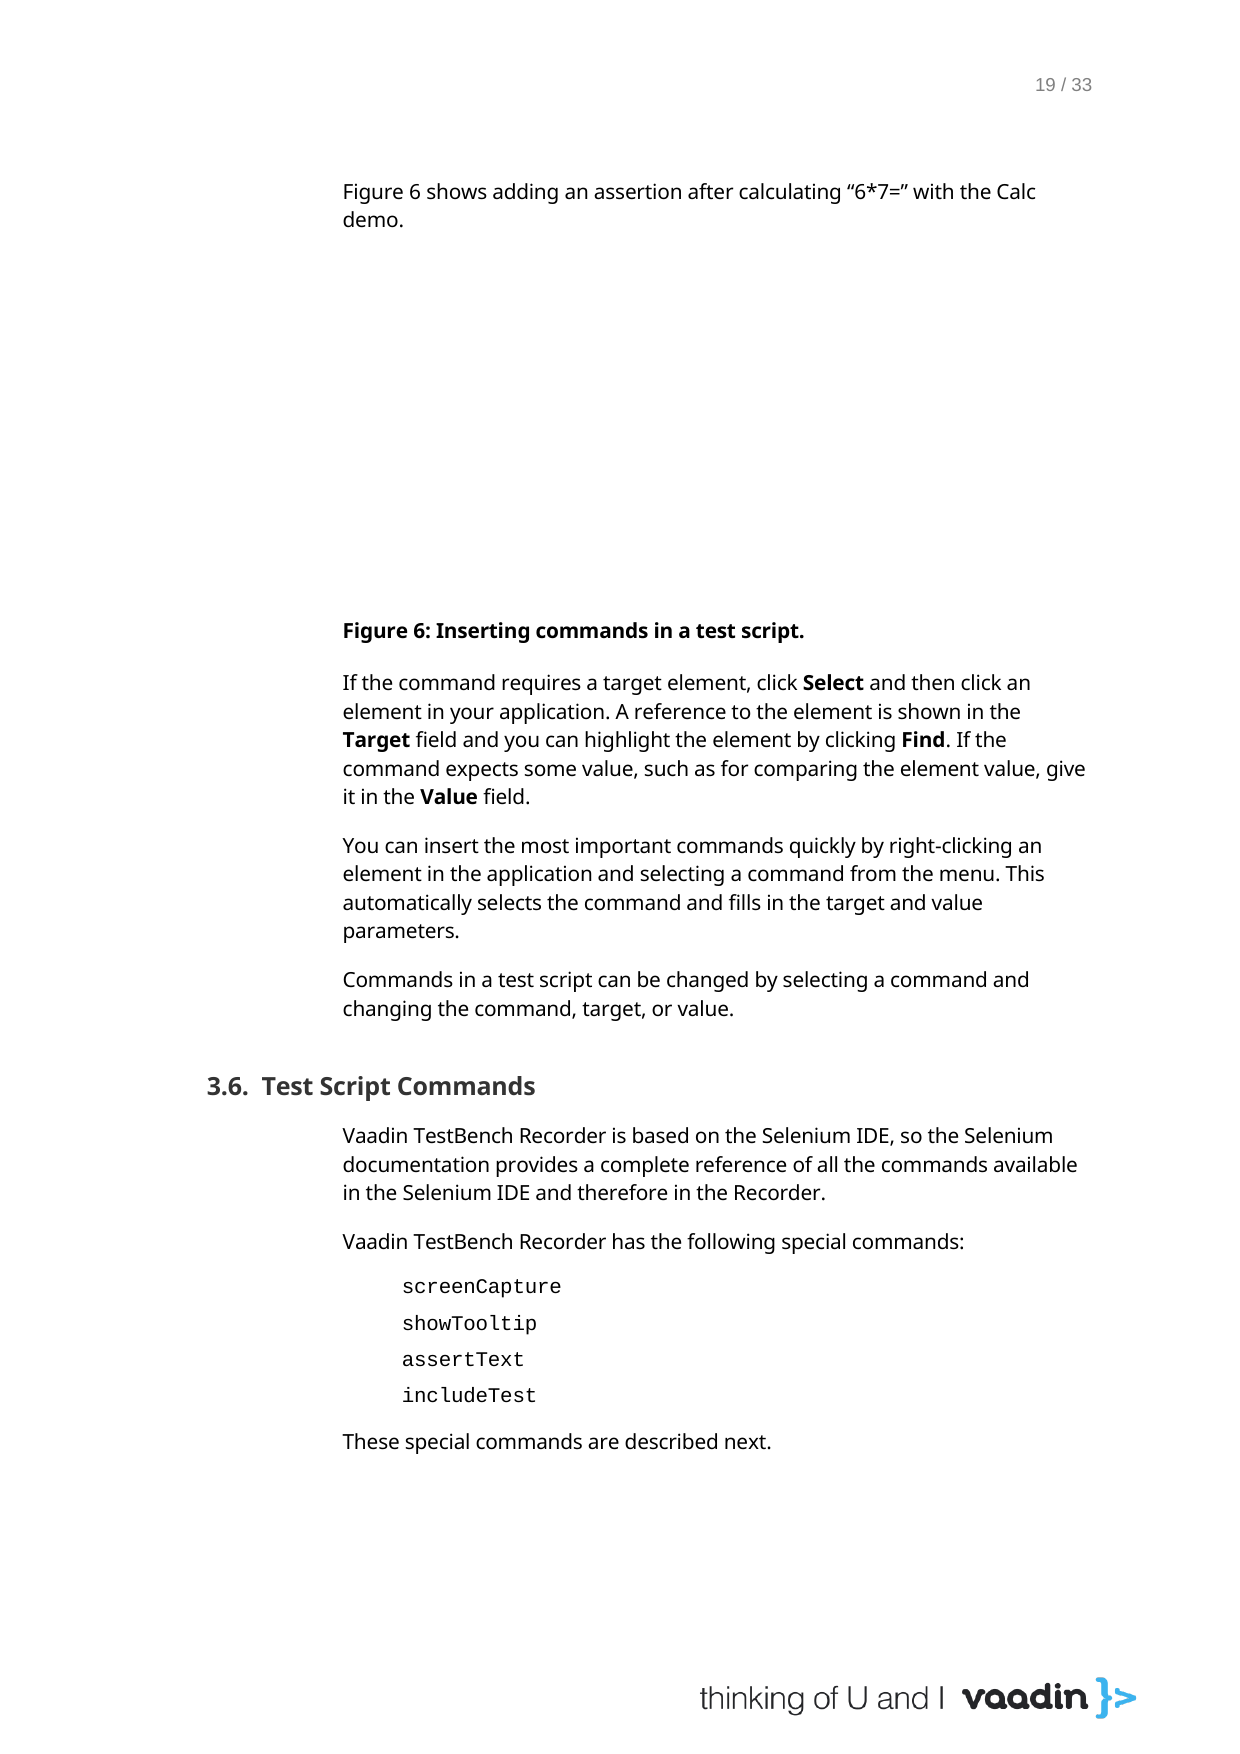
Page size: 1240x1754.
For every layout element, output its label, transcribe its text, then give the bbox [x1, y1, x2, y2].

text You can insert the most important commands quickly by right-clicking an element in the application and selecting a command from the menu. This automatically selects the command and fills in the target and value parameters. [342, 831, 1092, 945]
list showTooltip [342, 1312, 1092, 1336]
text Commands in a test script can be changed by selecting a command and changing the command, target, or value. [342, 966, 1092, 1022]
text Vaadin TestBench Recorder has the following special commands: [342, 1227, 1092, 1256]
list assertText [342, 1349, 1092, 1372]
text Figure 6 shows adding an assertion after calculating “6*7=” with the Calc demo. [342, 177, 1092, 234]
text Figure 6: Inserting commands in a test script. [342, 616, 1092, 645]
text These special commands are described next. [342, 1427, 1092, 1456]
list screenCapture [342, 1276, 1092, 1300]
text Vaadin TestBench Recorder is based on the Selenium IDE, so the Selenium documentation provides a complete reference of all the commands available in the Selenium IDE and therefore in the Recorder. [342, 1121, 1092, 1207]
list includeTest [342, 1385, 1092, 1408]
text If the command requires a target element, click Select and then click an element in your application. A reference to the element is shown in the Target field and you can highlight the element by clicking Find. If the command expects some value, such as for comparing the element value, give it in the Value field. [342, 668, 1092, 811]
picture [699, 1673, 1139, 1721]
subtitle Test Script Commands [207, 1068, 1092, 1102]
